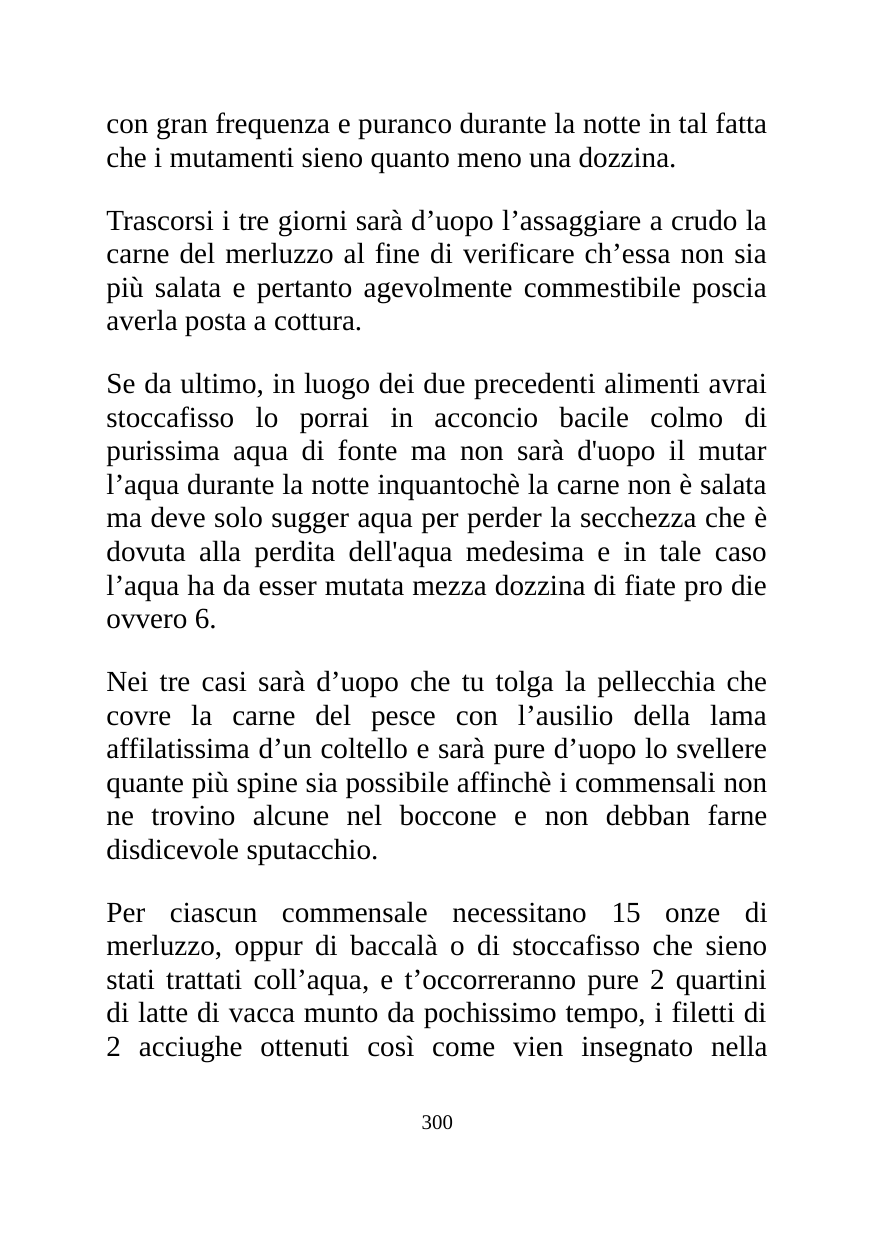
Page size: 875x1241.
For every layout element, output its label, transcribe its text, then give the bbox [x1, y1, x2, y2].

text Se da ultimo, in luogo dei due precedenti alimenti avrai stoccafisso lo porrai in acconcio bacile colmo di purissima aqua di fonte ma non sarà d'uopo il mutar l’aqua durante la notte inquantochè la carne non è salata ma deve solo sugger aqua per perder la secchezza che è dovuta alla perdita dell'aqua medesima e in tale caso l’aqua ha da esser mutata mezza dozzina di fiate pro die ovvero 6. [106, 366, 768, 635]
text con gran frequenza e puranco durante la notte in tal fatta che i mutamenti sieno quanto meno una dozzina. [106, 106, 768, 173]
text Trascorsi i tre giorni sarà d’uopo l’assaggiare a crudo la carne del merluzzo al fine di verificare ch’essa non sia più salata e pertanto agevolmente commestibile poscia averla posta a cottura. [106, 203, 768, 337]
text Nei tre casi sarà d’uopo che tu tolga la pellecchia che covre la carne del pesce con l’ausilio della lama affilatissima d’un coltello e sarà pure d’uopo lo svellere quante più spine sia possibile affinchè i commensali non ne trovino alcune nel boccone e non debban farne disdicevole sputacchio. [106, 664, 768, 866]
text Per ciascun commensale necessitano 15 onze di merluzzo, oppur di baccalà o di stoccafisso che sieno stati trattati coll’aqua, e t’occorreranno pure 2 quartini di latte di vacca munto da pochissimo tempo, i filetti di 2 acciughe ottenuti così come vien insegnato nella [106, 895, 768, 1063]
